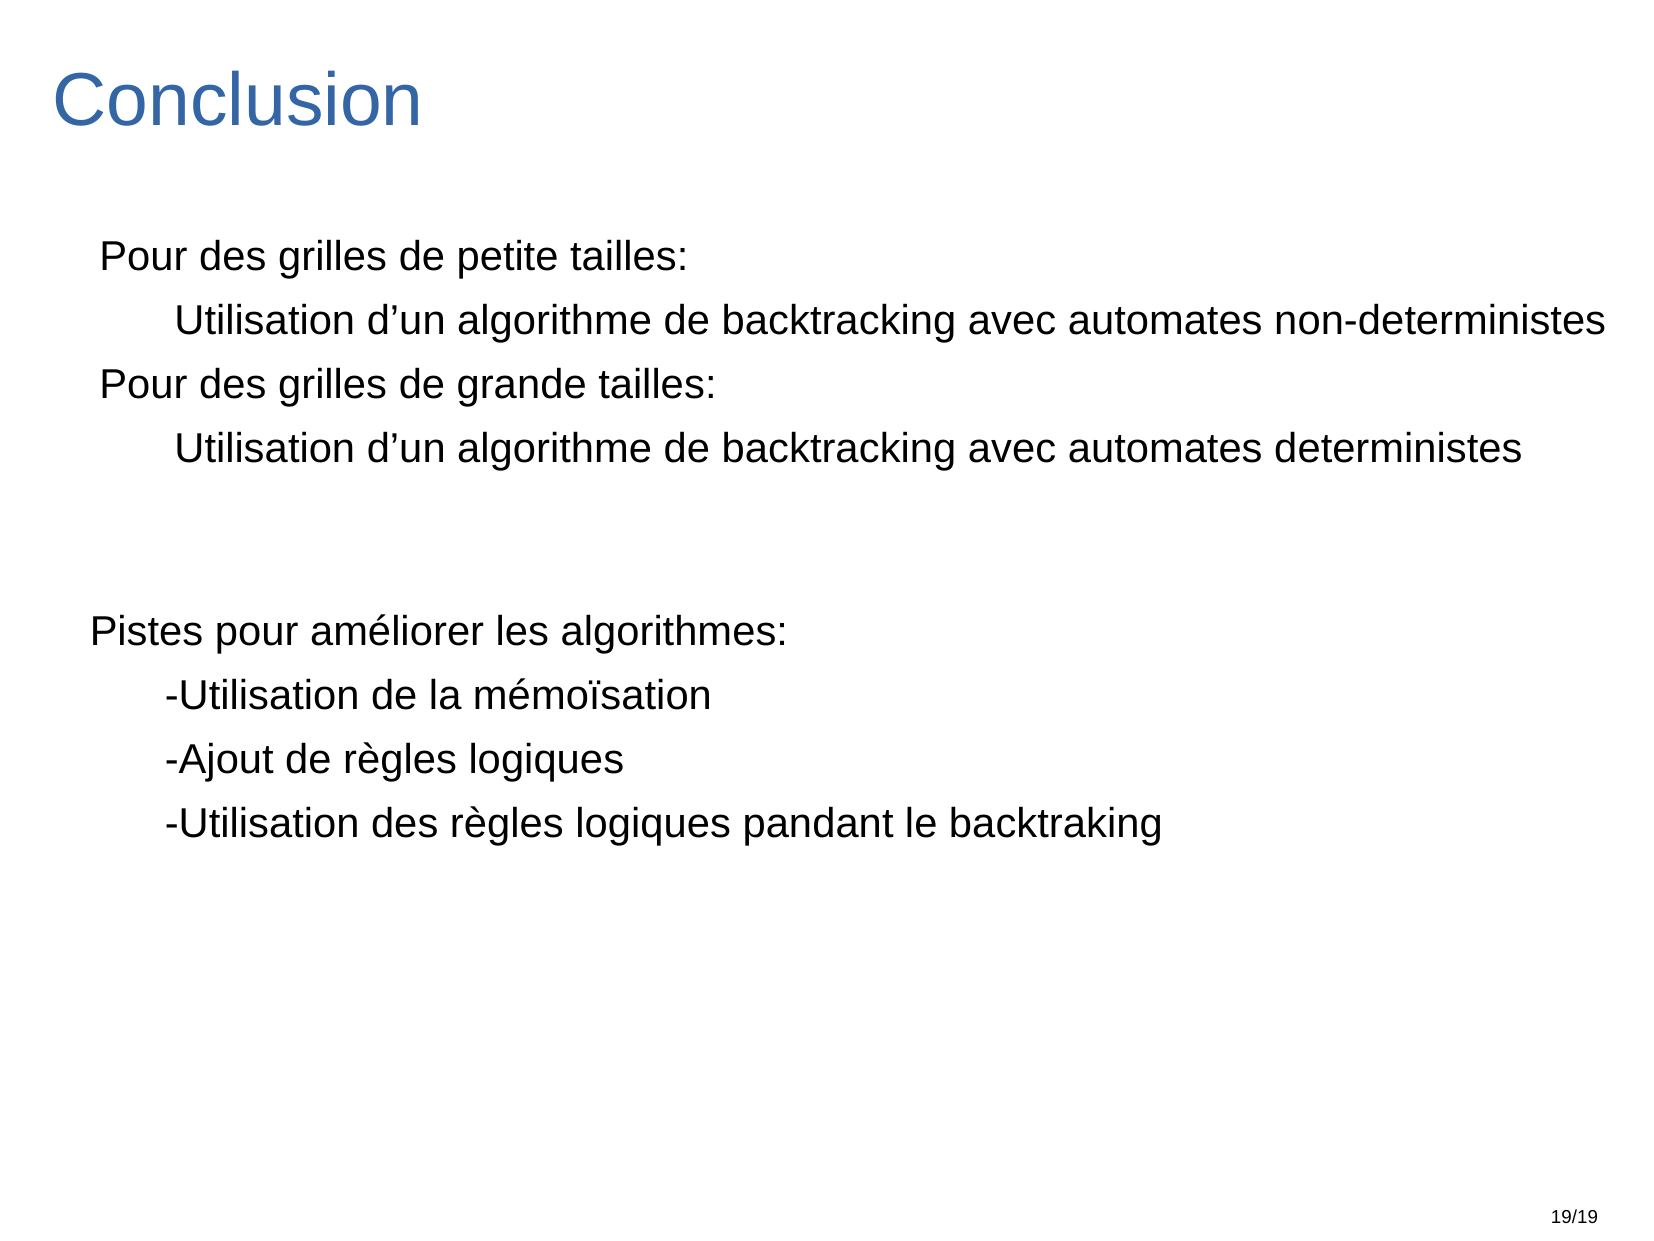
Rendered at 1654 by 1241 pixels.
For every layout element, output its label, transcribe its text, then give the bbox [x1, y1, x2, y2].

text_box 19/19 [1536, 1198, 1613, 1235]
text_box Pour des grilles de petite tailles: Utilisation d’un algorithme de backtracking avec automates non-deterministes Pour des grilles de grande tailles: Utilisation d’un algorithme de backtracking avec automates deterministes [84, 225, 1622, 479]
text_box Pistes pour améliorer les algorithmes: -Utilisation de la mémoïsation -Ajout de règles logiques -Utilisation des règles logiques pandant le backtraking [75, 600, 1178, 854]
text_box Conclusion [37, 50, 638, 151]
